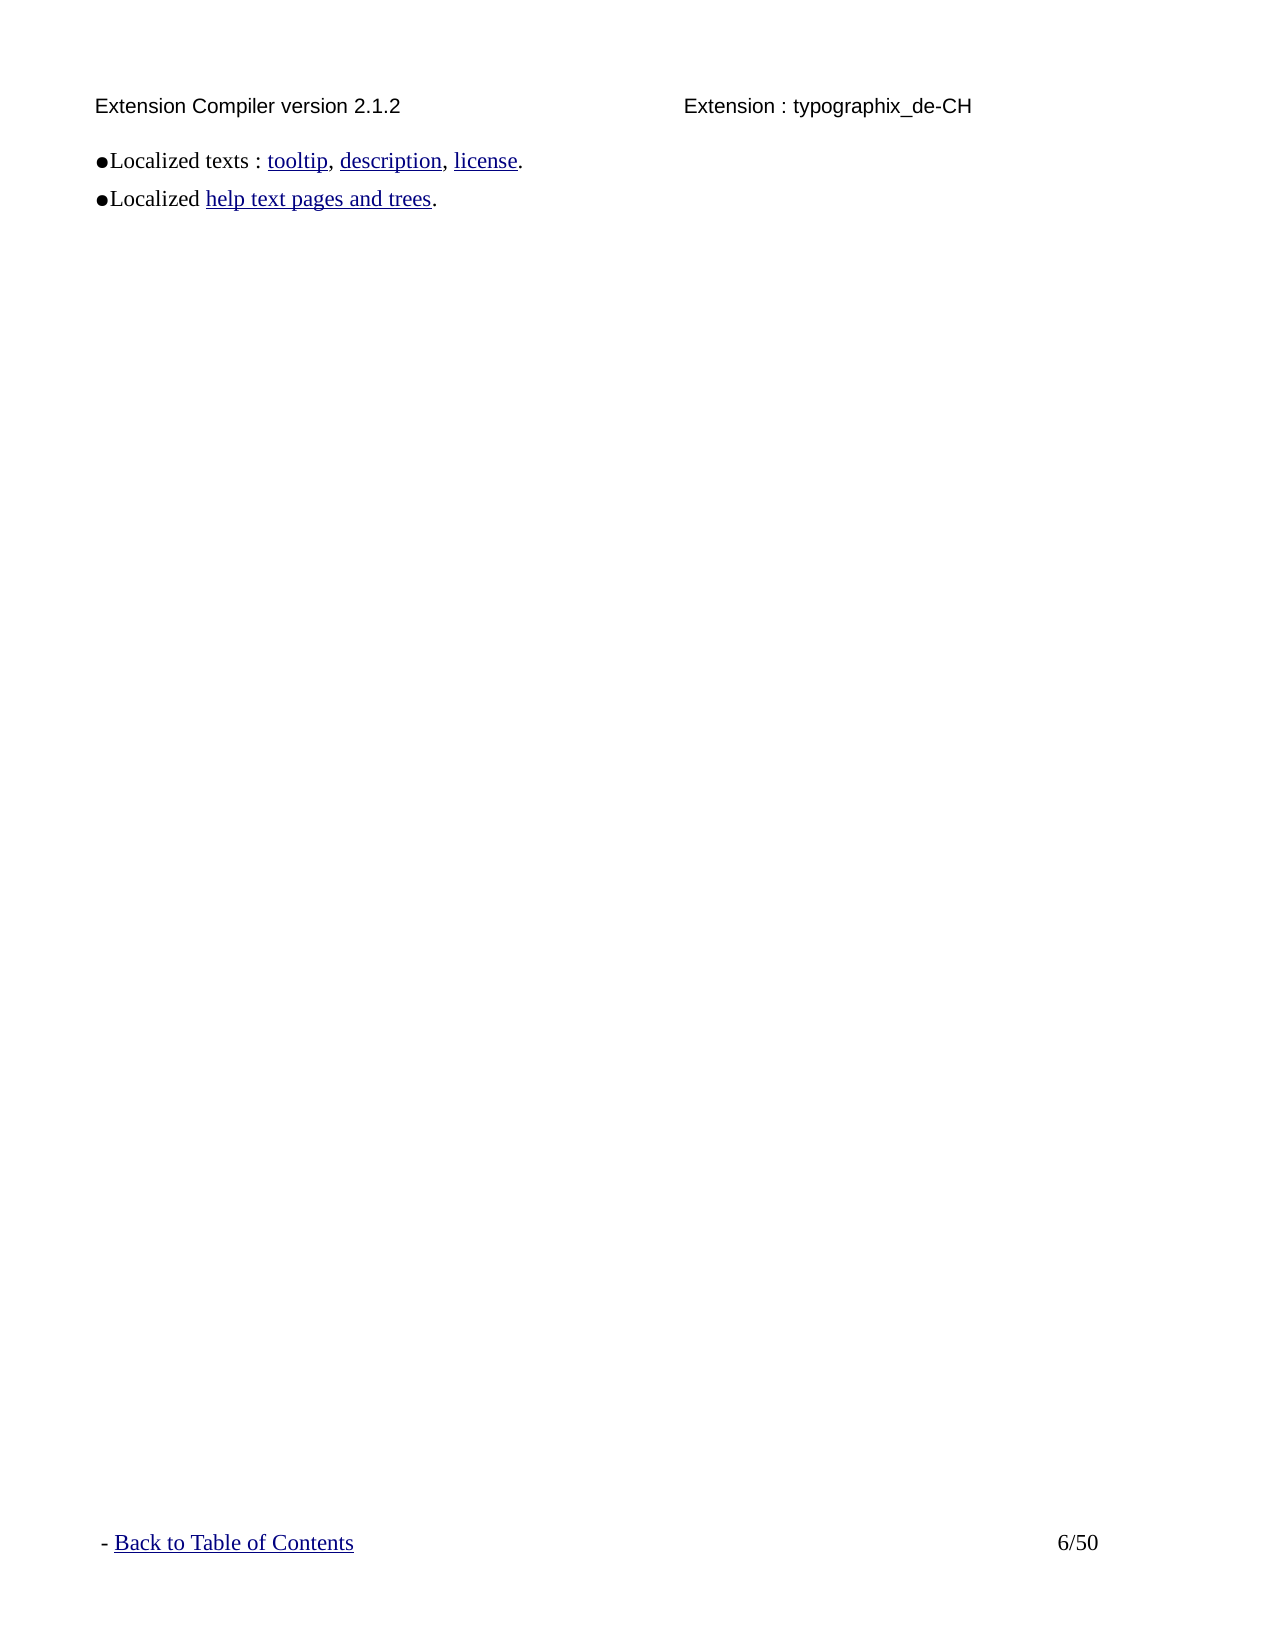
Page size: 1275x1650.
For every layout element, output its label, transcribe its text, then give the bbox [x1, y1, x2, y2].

list Localized texts : tooltip, description, license. [94, 147, 1181, 173]
list Localized help text pages and trees. [94, 186, 1181, 211]
